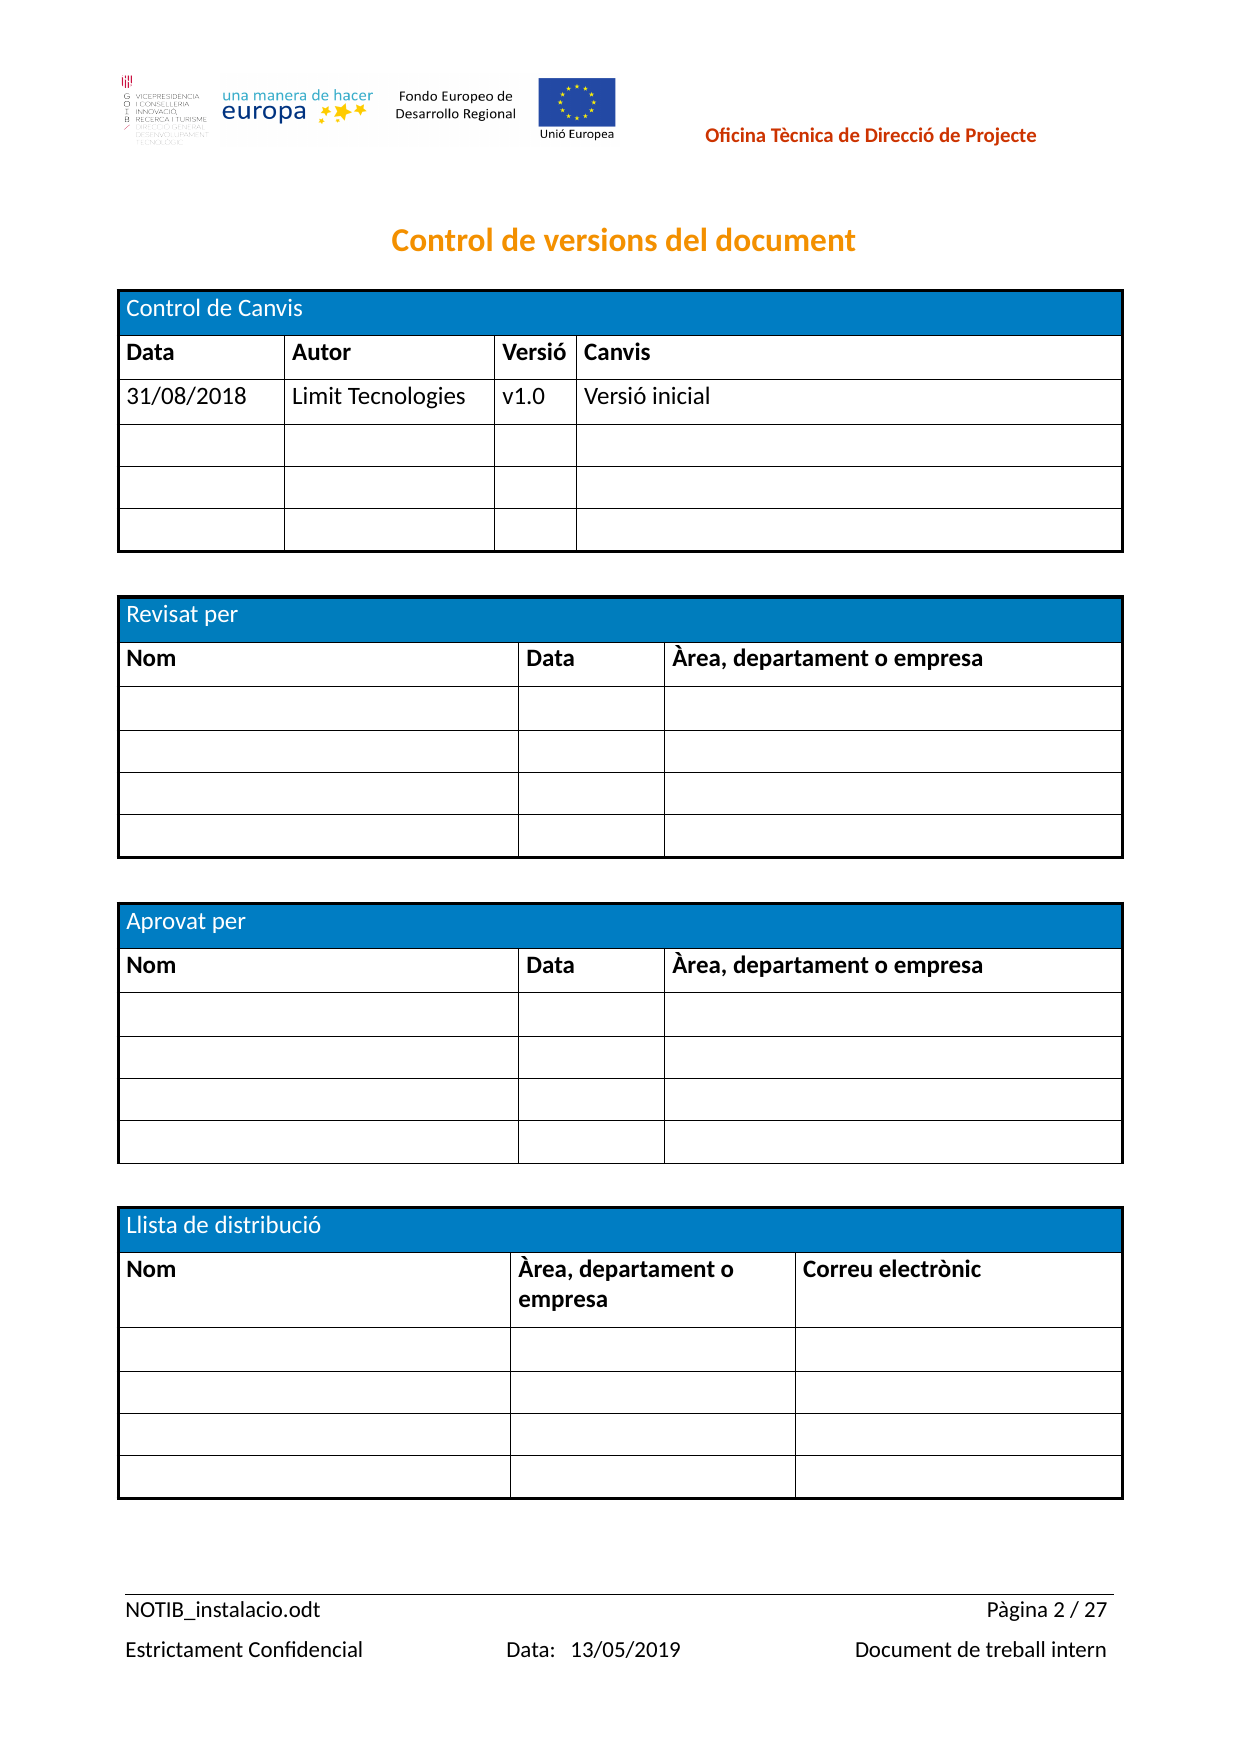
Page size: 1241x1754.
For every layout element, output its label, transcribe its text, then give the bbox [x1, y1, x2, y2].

table_cell [519, 687, 664, 730]
table_cell Data [519, 949, 664, 992]
table_cell Àrea, departament o empresa [511, 1253, 795, 1327]
table_cell [796, 1372, 1121, 1413]
table_cell [665, 815, 1121, 856]
table_cell [519, 731, 664, 772]
table_cell [285, 509, 494, 550]
table_cell [120, 1121, 518, 1162]
table_cell [577, 509, 1121, 550]
table_header Control de Canvis [120, 292, 1121, 335]
table_cell [495, 425, 576, 466]
table_cell [495, 467, 576, 508]
table_header Llista de distribució [120, 1209, 1121, 1252]
table_cell [511, 1456, 795, 1497]
table_cell [665, 687, 1121, 730]
table_cell [120, 467, 284, 508]
table_cell [285, 467, 494, 508]
table_cell [120, 1079, 518, 1120]
table_cell [120, 425, 284, 466]
table_cell [120, 1037, 518, 1078]
table_cell Correu electrònic [796, 1253, 1121, 1327]
table_cell [519, 1037, 664, 1078]
table_cell [120, 509, 284, 550]
table_cell Versió inicial [577, 380, 1121, 423]
table_cell Data [120, 336, 284, 379]
table_cell 31/08/2018 [120, 380, 284, 423]
table_cell [120, 1414, 510, 1455]
table_cell [577, 467, 1121, 508]
table_cell [120, 993, 518, 1036]
table_cell [120, 731, 518, 772]
picture [118, 73, 213, 147]
table_header Aprovat per [120, 905, 1121, 948]
table_cell [120, 687, 518, 730]
table_cell [511, 1372, 795, 1413]
table_cell Àrea, departament o empresa [665, 643, 1121, 686]
table_cell [519, 1079, 664, 1120]
table_cell [665, 1079, 1121, 1120]
table_cell [665, 993, 1121, 1036]
table_cell Data [519, 643, 664, 686]
table_cell [796, 1328, 1121, 1371]
table_cell [665, 773, 1121, 814]
table_cell [665, 731, 1121, 772]
table_cell Nom [120, 949, 518, 992]
table_cell [519, 993, 664, 1036]
table_cell [519, 1121, 664, 1162]
subtitle Control de versions del document [118, 219, 1122, 260]
table_header Revisat per [120, 599, 1121, 642]
table_cell [120, 1328, 510, 1371]
table_cell [796, 1456, 1121, 1497]
table_cell [665, 1037, 1121, 1078]
table_cell [511, 1414, 795, 1455]
table_cell [519, 773, 664, 814]
table_cell [495, 509, 576, 550]
table_cell [120, 1372, 510, 1413]
table_cell [665, 1121, 1121, 1162]
table_cell Àrea, departament o empresa [665, 949, 1121, 992]
table_cell Nom [120, 1253, 510, 1327]
table_cell [796, 1414, 1121, 1455]
table_cell Nom [120, 643, 518, 686]
table_cell [120, 773, 518, 814]
table_cell [511, 1328, 795, 1371]
table_cell Versió [495, 336, 576, 379]
table_cell Autor [285, 336, 494, 379]
table_cell [285, 425, 494, 466]
table_cell v1.0 [495, 380, 576, 423]
table_cell [120, 1456, 510, 1497]
table_cell [577, 425, 1121, 466]
table_cell [519, 815, 664, 856]
picture [219, 73, 621, 147]
table_cell Limit Tecnologies [285, 380, 494, 423]
table_cell Canvis [577, 336, 1121, 379]
table_cell [120, 815, 518, 856]
